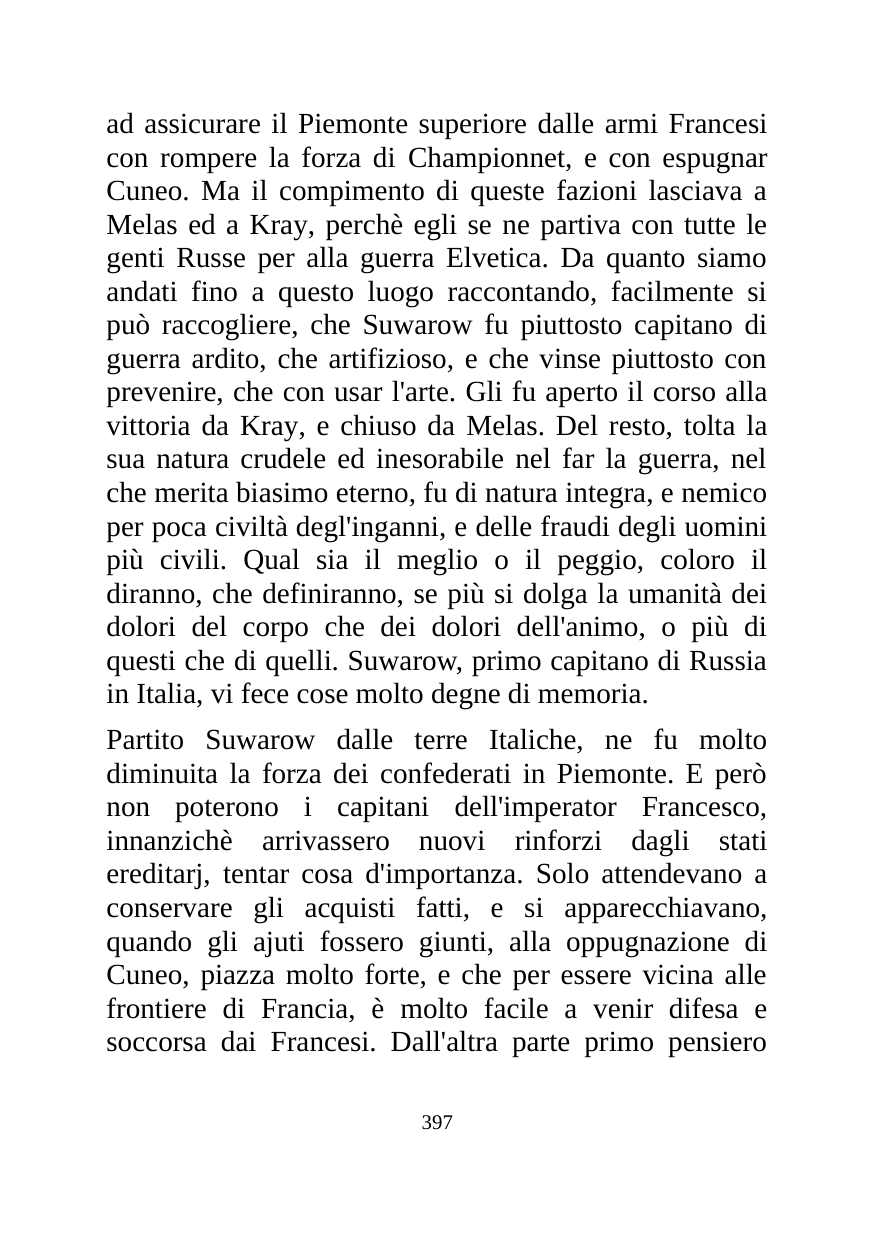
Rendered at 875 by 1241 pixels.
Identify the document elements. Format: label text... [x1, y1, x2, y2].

text ad assicurare il Piemonte superiore dalle armi Francesi con rompere la forza di Championnet, e con espugnar Cuneo. Ma il compimento di queste fazioni lasciava a Melas ed a Kray, perchè egli se ne partiva con tutte le genti Russe per alla guerra Elvetica. Da quanto siamo andati fino a questo luogo raccontando, facilmente si può raccogliere, che Suwarow fu piuttosto capitano di guerra ardito, che artifizioso, e che vinse piuttosto con prevenire, che con usar l'arte. Gli fu aperto il corso alla vittoria da Kray, e chiuso da Melas. Del resto, tolta la sua natura crudele ed inesorabile nel far la guerra, nel che merita biasimo eterno, fu di natura integra, e nemico per poca civiltà degl'inganni, e delle fraudi degli uomini più civili. Qual sia il meglio o il peggio, coloro il diranno, che definiranno, se più si dolga la umanità dei dolori del corpo che dei dolori dell'animo, o più di questi che di quelli. Suwarow, primo capitano di Russia in Italia, vi fece cose molto degne di memoria. [106, 106, 768, 710]
text Partito Suwarow dalle terre Italiche, ne fu molto diminuita la forza dei confederati in Piemonte. E però non poterono i capitani dell'imperator Francesco, innanzichè arrivassero nuovi rinforzi dagli stati ereditarj, tentar cosa d'importanza. Solo attendevano a conservare gli acquisti fatti, e si apparecchiavano, quando gli ajuti fossero giunti, alla oppugnazione di Cuneo, piazza molto forte, e che per essere vicina alle frontiere di Francia, è molto facile a venir difesa e soccorsa dai Francesi. Dall'altra parte primo pensiero [106, 722, 768, 1058]
